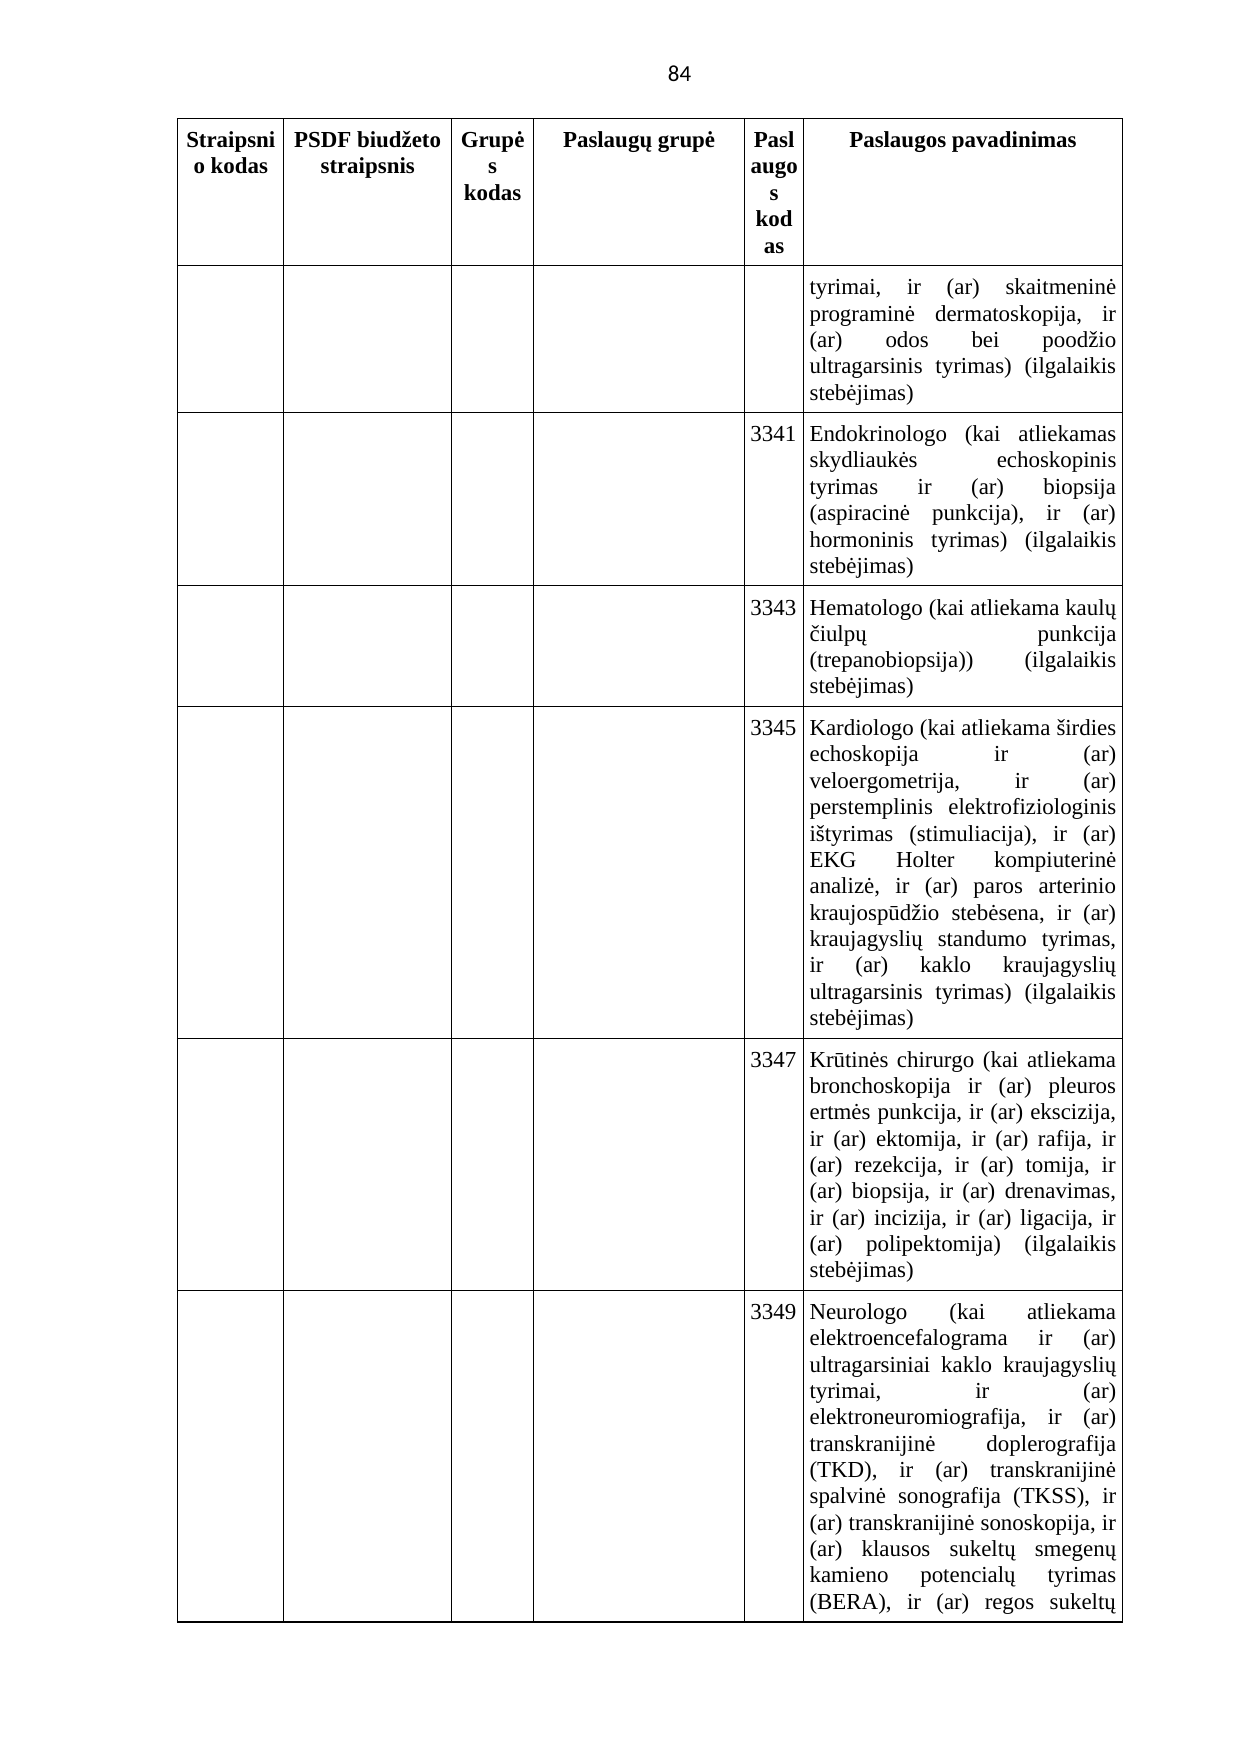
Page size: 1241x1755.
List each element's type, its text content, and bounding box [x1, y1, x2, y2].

table_cell 3343 [745, 586, 803, 706]
table_cell 3345 [745, 707, 803, 1037]
table_cell [178, 707, 283, 1037]
table_cell [284, 1291, 451, 1621]
table_cell [452, 1291, 533, 1621]
table_cell Krūtinės chirurgo (kai atliekama bronchoskopija ir (ar) pleuros ertmės punkcija, ir (ar) ekscizija, ir (ar) ektomija, ir (ar) rafija, ir (ar) rezekcija, ir (ar) tomija, ir (ar) biopsija, ir (ar) drenavimas, ir (ar) incizija, ir (ar) ligacija, ir (ar) polipektomija) (ilgalaikis stebėjimas) [804, 1039, 1122, 1290]
table_cell 3347 [745, 1039, 803, 1290]
table_cell 3341 [745, 413, 803, 585]
table_cell [534, 266, 744, 412]
table_header Grupės kodas [452, 119, 533, 265]
table_cell [178, 586, 283, 706]
table_cell Hematologo (kai atliekama kaulų čiulpų punkcija (trepanobiopsija)) (ilgalaikis stebėjimas) [804, 586, 1122, 706]
table_cell [284, 413, 451, 585]
table_cell [534, 707, 744, 1037]
table_cell [452, 1039, 533, 1290]
table_cell Neurologo (kai atliekama elektroencefalograma ir (ar) ultragarsiniai kaklo kraujagyslių tyrimai, ir (ar) elektroneuromiografija, ir (ar) transkranijinė doplerografija (TKD), ir (ar) transkranijinė spalvinė sonografija (TKSS), ir (ar) transkranijinė sonoskopija, ir (ar) klausos sukeltų smegenų kamieno potencialų tyrimas (BERA), ir (ar) regos sukeltų [804, 1291, 1122, 1621]
table_header Paslaugų grupė [534, 119, 744, 265]
table_cell [284, 707, 451, 1037]
table_cell [452, 586, 533, 706]
table_cell [534, 586, 744, 706]
table_cell Kardiologo (kai atliekama širdies echoskopija ir (ar) veloergometrija, ir (ar) perstemplinis elektrofiziologinis ištyrimas (stimuliacija), ir (ar) EKG Holter kompiuterinė analizė, ir (ar) paros arterinio kraujospūdžio stebėsena, ir (ar) kraujagyslių standumo tyrimas, ir (ar) kaklo kraujagyslių ultragarsinis tyrimas) (ilgalaikis stebėjimas) [804, 707, 1122, 1037]
table_header PSDF biudžeto straipsnis [284, 119, 451, 265]
table_cell [534, 1039, 744, 1290]
table_cell 3349 [745, 1291, 803, 1621]
table_cell [534, 413, 744, 585]
table_cell [178, 1291, 283, 1621]
table_cell [284, 586, 451, 706]
table_cell [452, 266, 533, 412]
table_cell Endokrinologo (kai atliekamas skydliaukės echoskopinis tyrimas ir (ar) biopsija (aspiracinė punkcija), ir (ar) hormoninis tyrimas) (ilgalaikis stebėjimas) [804, 413, 1122, 585]
table_cell [178, 1039, 283, 1290]
table_cell tyrimai, ir (ar) skaitmeninė programinė dermatoskopija, ir (ar) odos bei poodžio ultragarsinis tyrimas) (ilgalaikis stebėjimas) [804, 266, 1122, 412]
table_header Straipsnio kodas [178, 119, 283, 265]
table_cell [284, 1039, 451, 1290]
table_cell [745, 266, 803, 412]
table_cell [452, 413, 533, 585]
table_cell [284, 266, 451, 412]
table_header Paslaugos pavadinimas [804, 119, 1122, 265]
table_header Paslaugos kodas [745, 119, 803, 265]
table_cell [534, 1291, 744, 1621]
table_cell [452, 707, 533, 1037]
table_cell [178, 413, 283, 585]
table_cell [178, 266, 283, 412]
